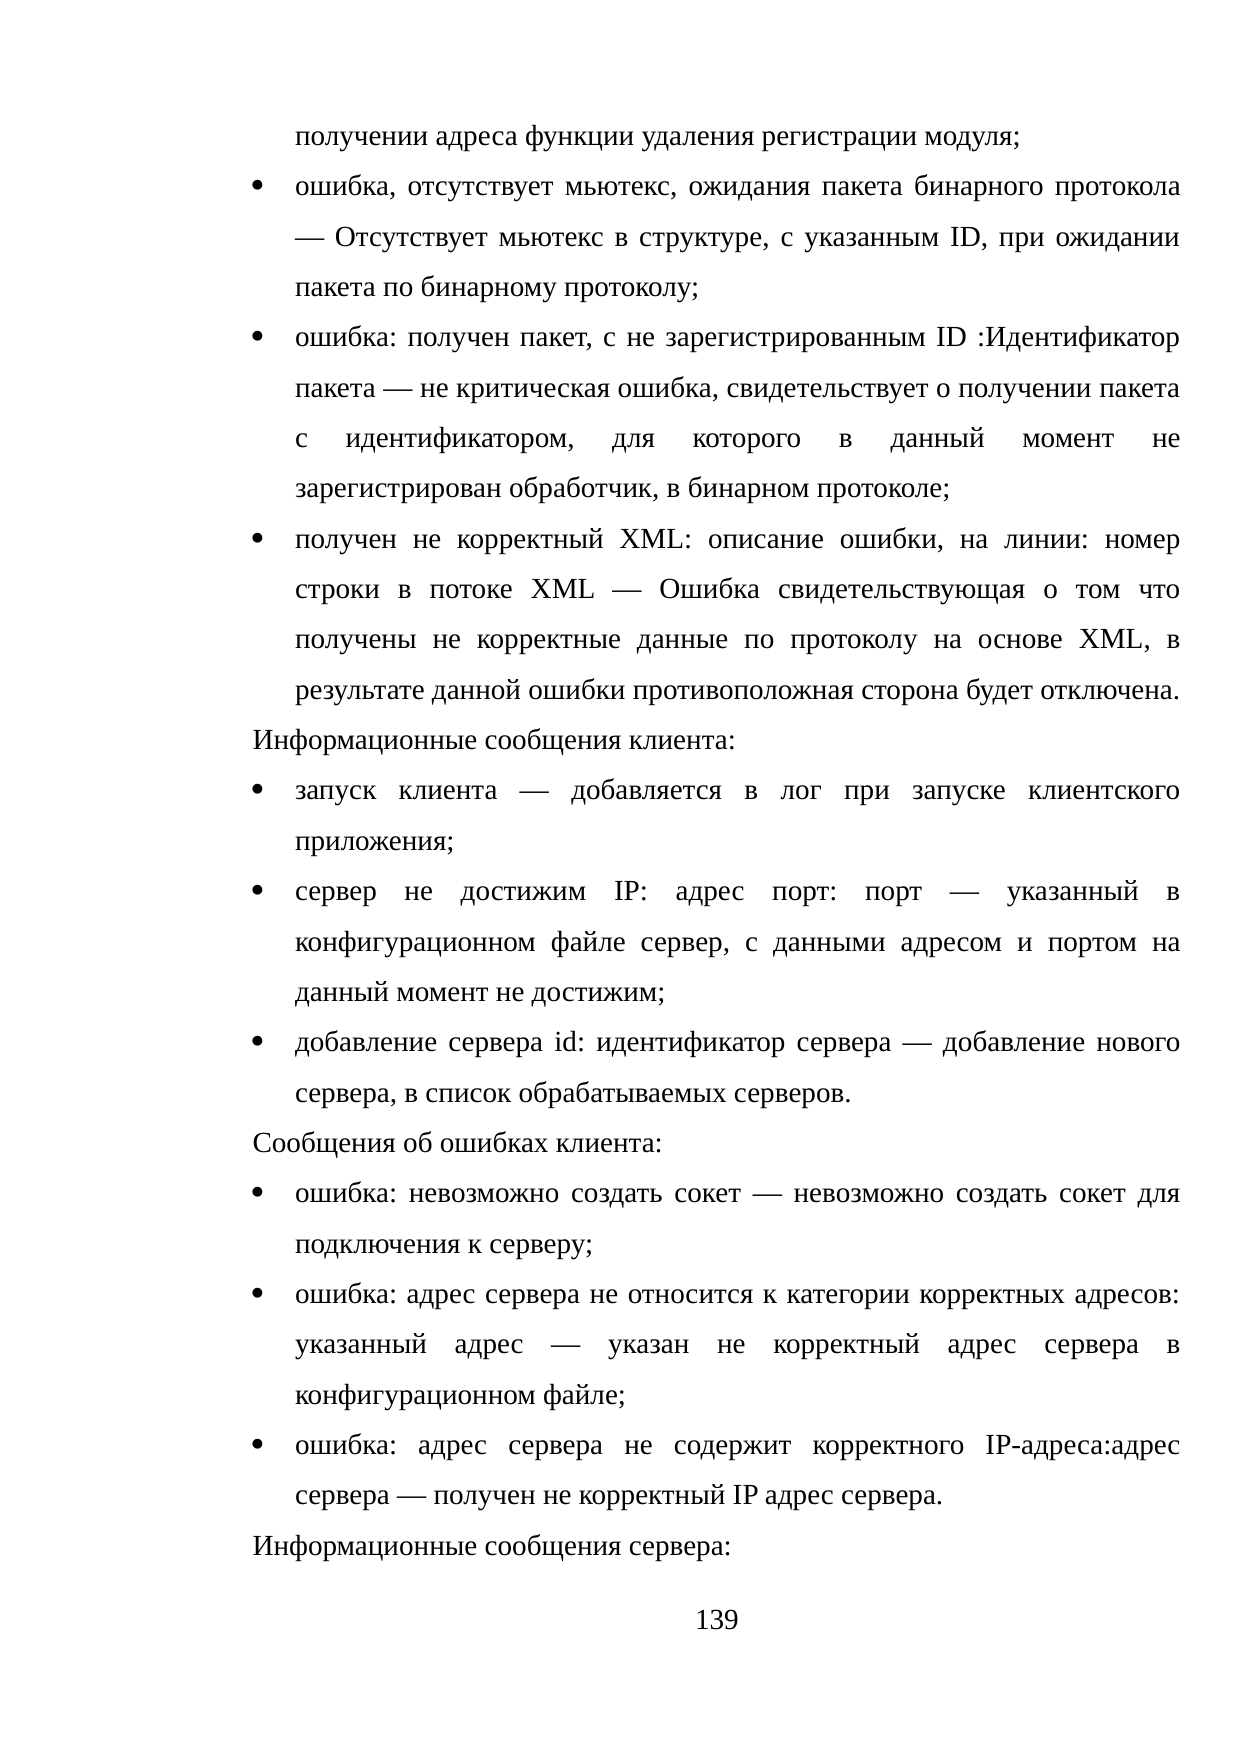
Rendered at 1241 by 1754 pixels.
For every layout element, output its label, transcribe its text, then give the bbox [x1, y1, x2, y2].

list ошибка, отсутствует мьютекс, ожидания пакета бинарного протокола — Отсутствует мьютекс в структуре, с указанным ID, при ожидании пакета по бинарному протоколу; [252, 168, 1181, 303]
list сервер не достижим IP: адрес порт: порт — указанный в конфигурационном файле сервер, с данными адресом и портом на данный момент не достижим; [252, 873, 1181, 1007]
list получении адреса функции удаления регистрации модуля; [252, 118, 1181, 152]
list ошибка: получен пакет, с не зарегистрированным ID :Идентификатор пакета — не критическая ошибка, свидетельствует о получении пакета с идентификатором, для которого в данный момент не зарегистрирован обработчик, в бинарном протоколе; [252, 319, 1181, 504]
list ошибка: адрес сервера не содержит корректного IP-адреса:адрес сервера — получен не корректный IP адрес сервера. [252, 1427, 1181, 1511]
list ошибка: адрес сервера не относится к категории корректных адресов: указанный адрес — указан не корректный адрес сервера в конфигурационном файле; [252, 1276, 1181, 1410]
list получен не корректный XML: описание ошибки, на линии: номер строки в потоке XML — Ошибка свидетельствующая о том что получены не корректные данные по протоколу на основе XML, в результате данной ошибки противоположная сторона будет отключена. [252, 521, 1181, 705]
text Информационные сообщения сервера: [177, 1528, 1181, 1561]
list ошибка: невозможно создать сокет — невозможно создать сокет для подключения к серверу; [252, 1175, 1181, 1259]
text Сообщения об ошибках клиента: [177, 1125, 1181, 1158]
text Информационные сообщения клиента: [177, 722, 1181, 756]
list добавление сервера id: идентификатор сервера — добавление нового сервера, в список обрабатываемых серверов. [252, 1024, 1181, 1108]
list запуск клиента — добавляется в лог при запуске клиентского приложения; [252, 772, 1181, 856]
